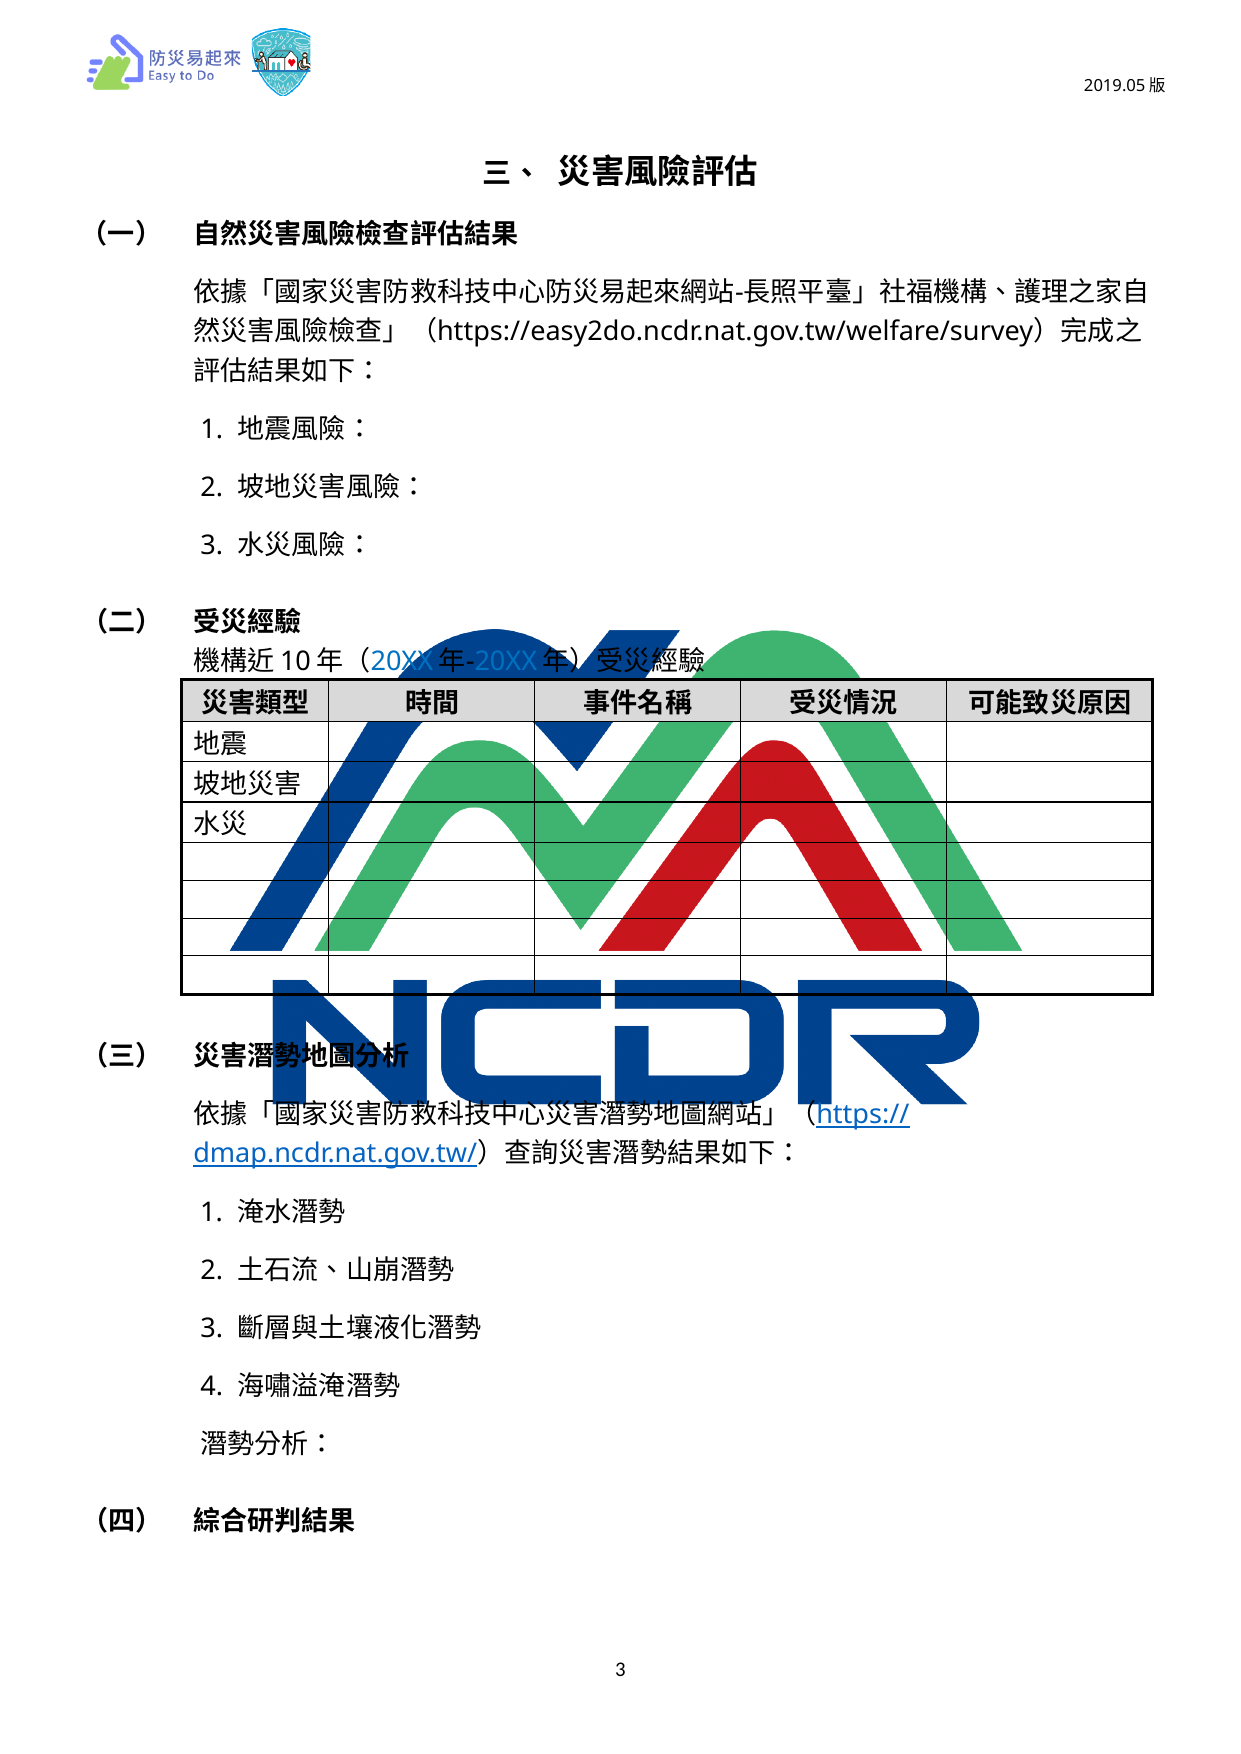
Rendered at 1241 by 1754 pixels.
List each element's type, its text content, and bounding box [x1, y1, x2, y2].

list 海嘯溢淹潛勢 [200, 1364, 1165, 1403]
picture [203, 1073, 1037, 1092]
table_cell [329, 881, 534, 917]
table_cell [329, 762, 534, 801]
table_cell [535, 956, 740, 993]
table_cell 水災 [183, 803, 328, 842]
table_header 受災情況 [741, 681, 946, 721]
table_cell [535, 722, 740, 761]
table_cell [183, 843, 328, 879]
table_cell [183, 919, 328, 955]
table_cell [947, 956, 1151, 993]
table_cell [947, 803, 1151, 842]
table_cell [183, 956, 328, 993]
list 綜合研判結果 [81, 1499, 1165, 1538]
table_cell [741, 803, 946, 842]
table_cell [183, 881, 328, 917]
list 自然災害風險檢查評估結果 [81, 212, 1165, 251]
picture [260, 78, 279, 97]
picture [86, 29, 250, 97]
table_cell [947, 919, 1151, 955]
table_cell [741, 843, 946, 879]
picture [260, 28, 315, 97]
table_cell [947, 881, 1151, 917]
list 坡地災害風險： [200, 465, 1165, 504]
list 淹水潛勢 [200, 1189, 1165, 1229]
table_cell [741, 919, 946, 955]
table_cell [535, 762, 740, 801]
table_cell [947, 843, 1151, 879]
table_header 可能致災原因 [947, 681, 1151, 721]
table_cell [535, 803, 740, 842]
table_cell [329, 956, 534, 993]
table_header 災害類型 [183, 681, 328, 721]
table_cell [329, 919, 534, 955]
table_cell [535, 919, 740, 955]
table_cell [741, 722, 946, 761]
list 水災風險： [200, 523, 1165, 562]
table_cell 地震 [183, 722, 328, 761]
list 依據「國家災害防救科技中心災害潛勢地圖網站」（https://dmap.ncdr.nat.gov.tw/）查詢災害潛勢結果如下： [193, 1092, 1165, 1171]
picture [203, 996, 1037, 1034]
text 潛勢分析： [200, 1422, 1165, 1461]
table_cell 坡地災害 [183, 762, 328, 801]
list 斷層與土壤液化潛勢 [200, 1306, 1165, 1345]
list 災害潛勢地圖分析 [81, 1034, 1165, 1073]
list 土石流、山崩潛勢 [200, 1248, 1165, 1287]
list 機構近10年（20XX年-20XX年）受災經驗 [193, 639, 1165, 678]
table_header 時間 [329, 681, 534, 721]
table_cell [329, 722, 534, 761]
list 受災經驗 [81, 600, 1165, 639]
table_header 事件名稱 [535, 681, 740, 721]
table_cell [741, 881, 946, 917]
subtitle 災害風險評估 [75, 145, 1165, 193]
table_cell [535, 843, 740, 879]
table_cell [535, 881, 740, 917]
table_cell [741, 956, 946, 993]
table_cell [329, 803, 534, 842]
list 依據「國家災害防救科技中心防災易起來網站-長照平臺」社福機構、護理之家自然災害風險檢查」（https://easy2do.ncdr.nat.gov.tw/welfare/survey）完成之評估結果如下： [193, 270, 1165, 388]
table_cell [741, 762, 946, 801]
table_cell [947, 762, 1151, 801]
table_cell [329, 843, 534, 879]
table_cell [947, 722, 1151, 761]
list 地震風險： [200, 407, 1165, 446]
picture [260, 28, 274, 32]
